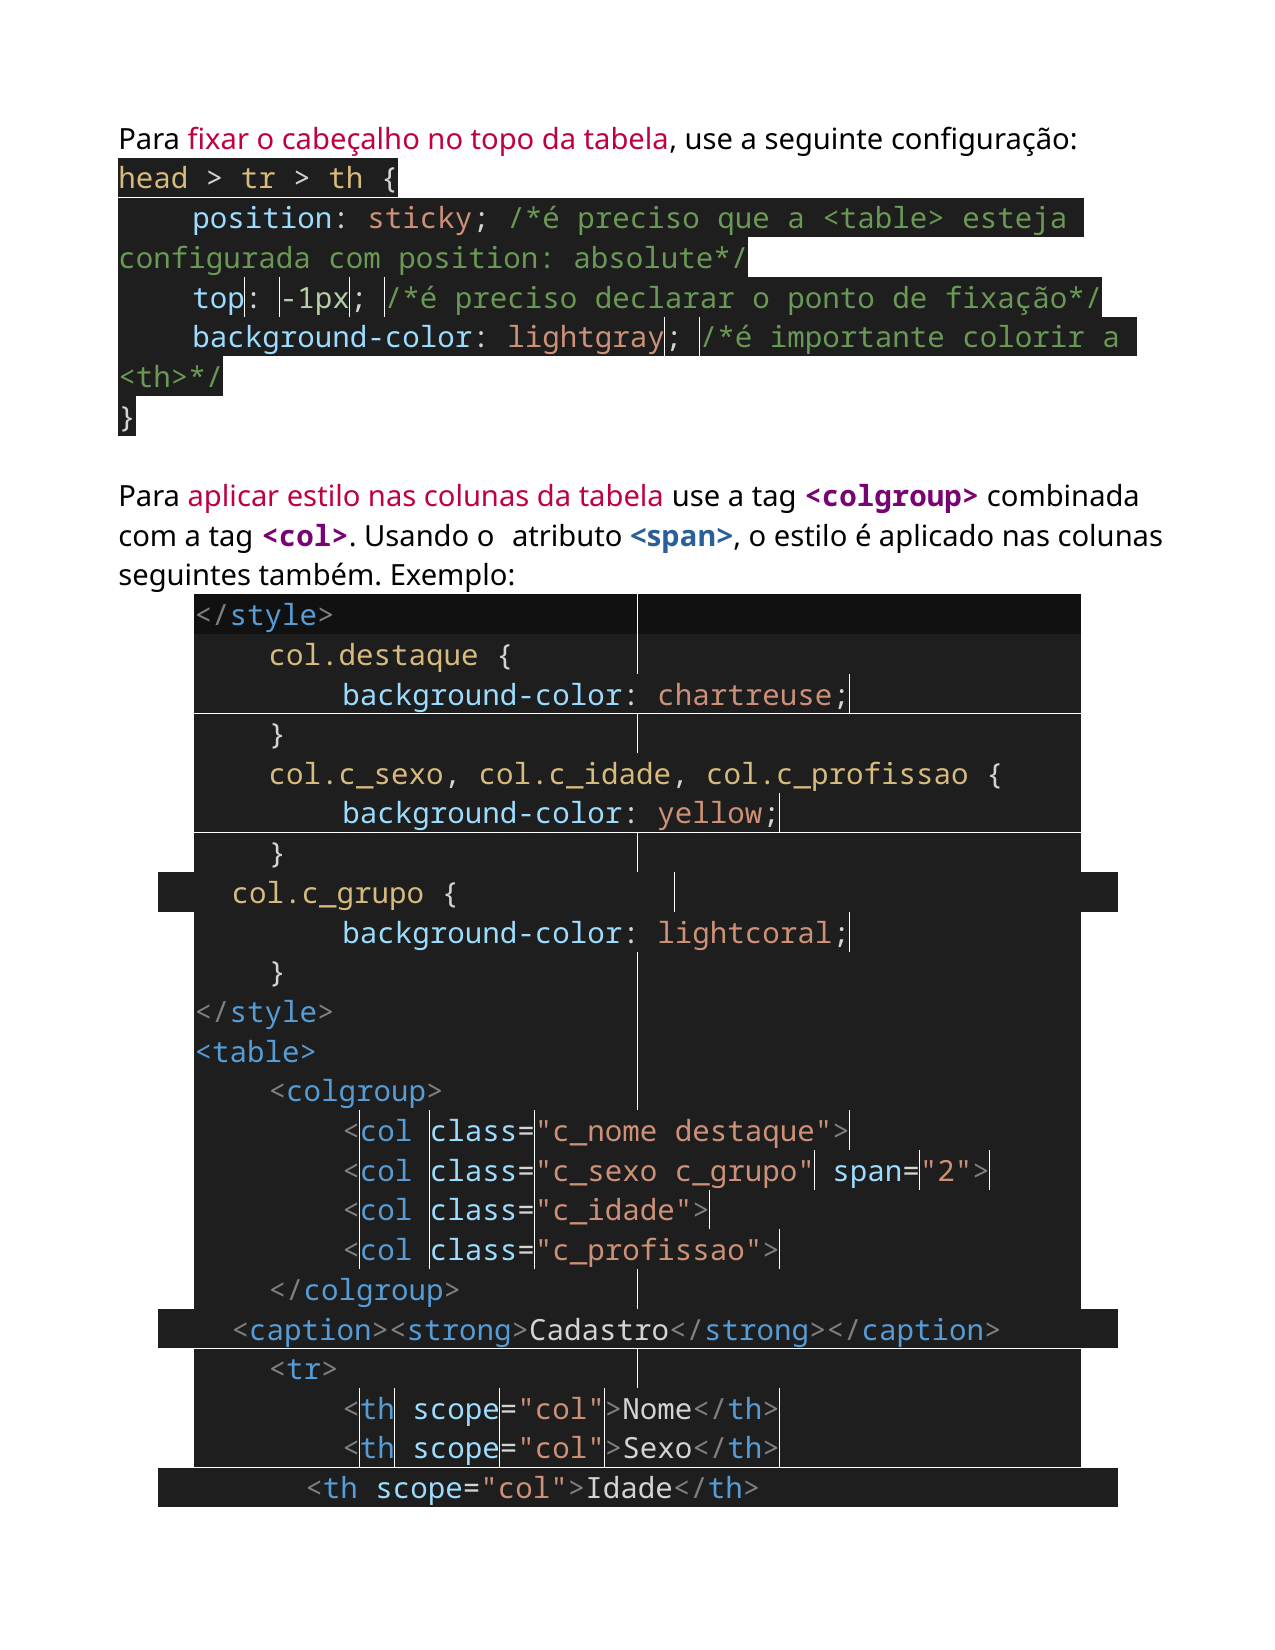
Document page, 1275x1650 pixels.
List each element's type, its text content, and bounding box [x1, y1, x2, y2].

text } [118, 832, 1157, 872]
text } [118, 396, 1157, 436]
text <table> [118, 1031, 1157, 1071]
text background-color: lightcoral; [118, 912, 1157, 952]
text } [118, 713, 1157, 753]
text col.destaque { [118, 634, 1157, 674]
text <th scope="col">Nome</th> [118, 1388, 1157, 1428]
text } [118, 952, 1157, 991]
text col.c_sexo, col.c_idade, col.c_profissao { [118, 753, 1157, 793]
text background-color: chartreuse; [118, 674, 1157, 713]
text Para fixar o cabeçalho no topo da tabela, use a seguinte configuração: head > tr > th { [118, 118, 1192, 197]
text <th scope="col">Idade</th> [118, 1467, 1157, 1507]
text <caption><strong>Cadastro</strong></caption> [118, 1309, 1157, 1348]
text col.c_grupo { [118, 872, 1157, 912]
text <col class="c_nome destaque"> [118, 1110, 1157, 1150]
text <th scope="col">Sexo</th> [118, 1428, 1157, 1467]
text position: sticky; /*é preciso que a <table> esteja configurada com position: absolute*/ [118, 197, 1157, 277]
text <col class="c_sexo c_grupo" span="2"> [118, 1150, 1157, 1190]
text background-color: yellow; [118, 793, 1157, 832]
text </style> [118, 991, 1157, 1031]
text background-color: lightgray; /*é importante colorir a <th>*/ [118, 317, 1157, 396]
text <col class="c_profissao"> [118, 1229, 1157, 1269]
text Para aplicar estilo nas colunas da tabela use a tag <colgroup> combinada com a tag <col>. Usando o atributo <span>, o estilo é aplicado nas colunas seguintes também. Exemplo: [118, 475, 1192, 594]
text <col class="c_idade"> [118, 1190, 1157, 1229]
text </colgroup> [118, 1269, 1157, 1309]
text <colgroup> [118, 1071, 1157, 1110]
text </style> [118, 594, 1157, 634]
text top: -1px; /*é preciso declarar o ponto de fixação*/ [118, 277, 1157, 317]
text <tr> [118, 1348, 1157, 1388]
